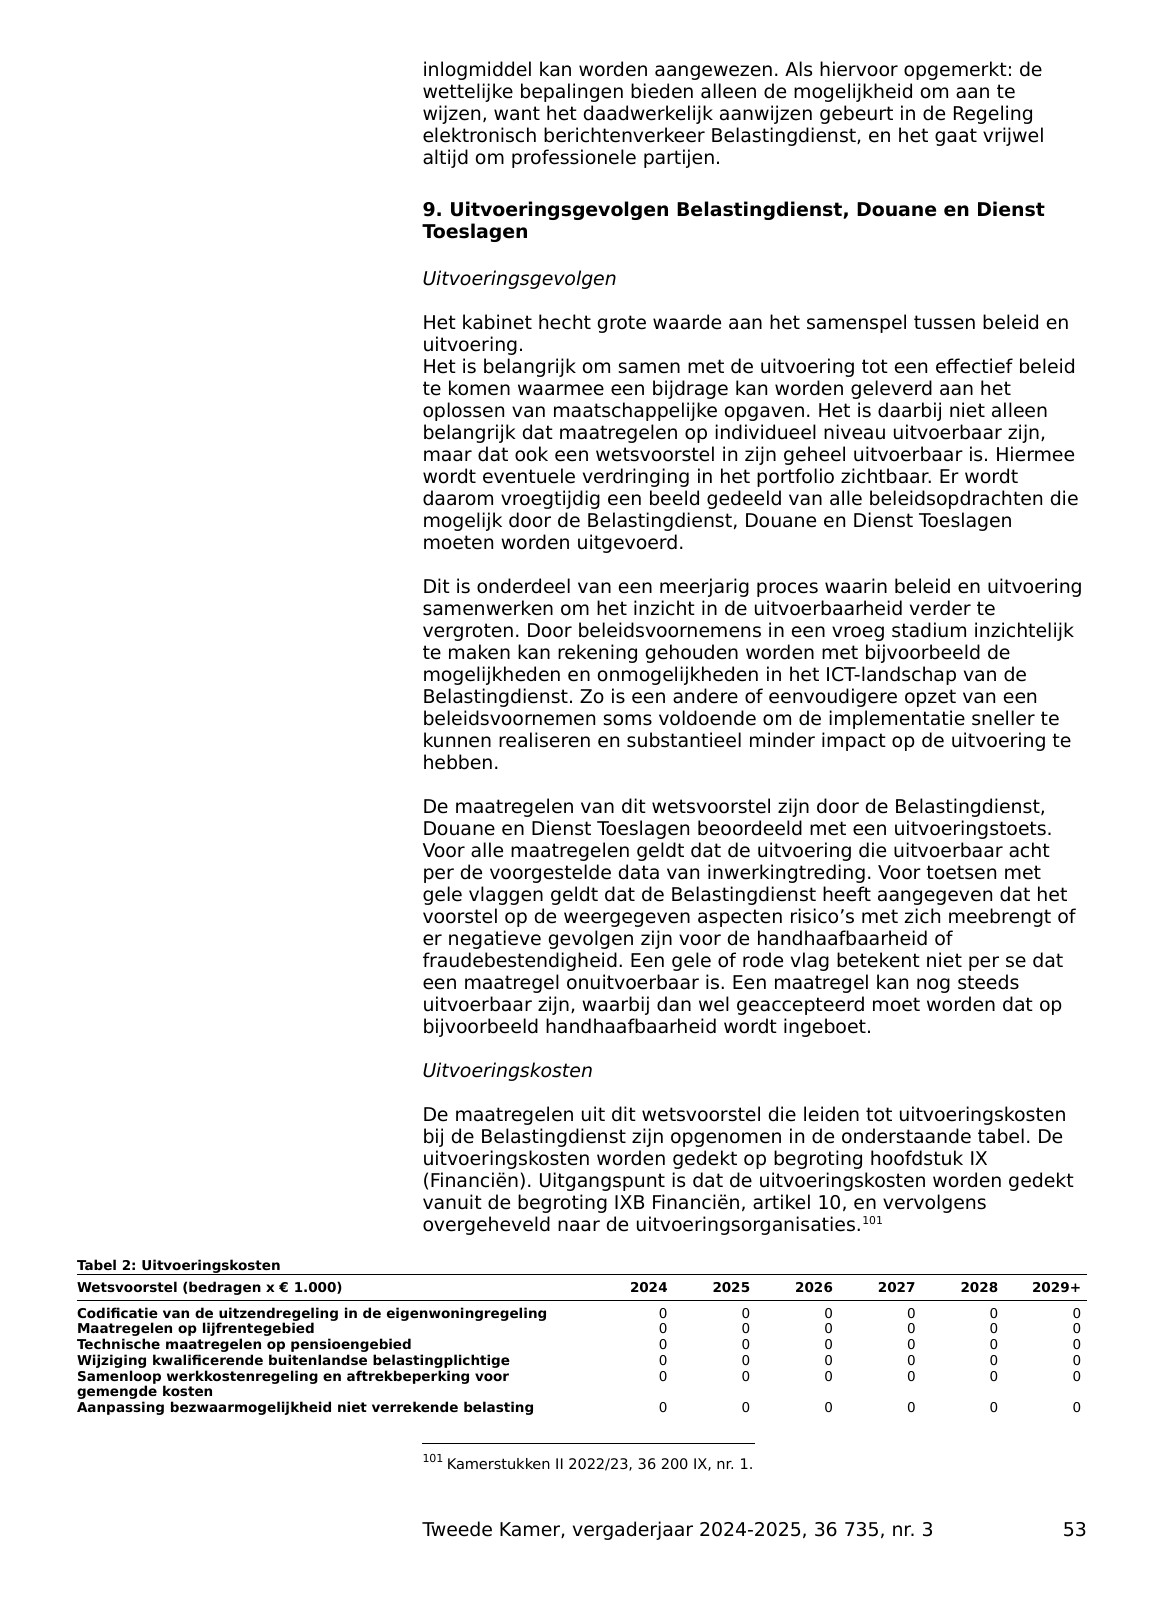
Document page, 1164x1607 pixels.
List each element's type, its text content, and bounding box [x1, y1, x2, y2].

table_cell 2029+ [1004, 1275, 1087, 1300]
text Het kabinet hecht grote waarde aan het samenspel tussen beleid en uitvoering. [422, 312, 1087, 356]
table_cell 0 [921, 1321, 1004, 1337]
table_cell 0 [756, 1337, 838, 1353]
table_cell 0 [756, 1301, 838, 1321]
table_cell Wijziging kwalificerende buitenlandse belastingplichtige [77, 1353, 591, 1368]
table_cell 0 [839, 1400, 921, 1416]
subtitle 9. Uitvoeringsgevolgen Belastingdienst, Douane en Dienst Toeslagen [422, 199, 1087, 243]
table_cell 0 [1004, 1337, 1087, 1353]
table_header Tabel 2: Uitvoeringskosten [77, 1258, 1087, 1274]
table_cell 0 [591, 1301, 673, 1321]
table_cell 0 [1004, 1353, 1087, 1368]
table_cell 0 [921, 1369, 1004, 1400]
table_cell 0 [673, 1369, 756, 1400]
table_cell 0 [673, 1400, 756, 1416]
table_cell 0 [756, 1400, 838, 1416]
table_cell 0 [591, 1400, 673, 1416]
text inlogmiddel kan worden aangewezen. Als hiervoor opgemerkt: de wettelijke bepalingen bieden alleen de mogelijkheid om aan te wijzen, want het daadwerkelijk aanwijzen gebeurt in de Regeling elektronisch berichtenverkeer Belastingdienst, en het gaat vrijwel altijd om professionele partijen. [422, 59, 1087, 169]
text Kamerstukken II 2022/23, 36 200 IX, nr. 1. [422, 1452, 1087, 1474]
table_cell 0 [591, 1353, 673, 1368]
table_cell 0 [591, 1369, 673, 1400]
table_cell 2028 [921, 1275, 1004, 1300]
table_cell 0 [756, 1321, 838, 1337]
table_cell Technische maatregelen op pensioengebied [77, 1337, 591, 1353]
table_cell 0 [591, 1337, 673, 1353]
table_cell 0 [921, 1400, 1004, 1416]
text De maatregelen van dit wetsvoorstel zijn door de Belastingdienst, Douane en Dienst Toeslagen beoordeeld met een uitvoeringstoets. Voor alle maatregelen geldt dat de uitvoering die uitvoerbaar acht per de voorgestelde data van inwerkingtreding. Voor toetsen met gele vlaggen geldt dat de Belastingdienst heeft aangegeven dat het voorstel op de weergegeven aspecten risico’s met zich meebrengt of er negatieve gevolgen zijn voor de handhaafbaarheid of fraudebestendigheid. Een gele of rode vlag betekent niet per se dat een maatregel onuitvoerbaar is. Een maatregel kan nog steeds uitvoerbaar zijn, waarbij dan wel geaccepteerd moet worden dat op bijvoorbeeld handhaafbaarheid wordt ingeboet. [422, 796, 1087, 1038]
table_cell 0 [591, 1321, 673, 1337]
table_cell 0 [1004, 1321, 1087, 1337]
table_cell Codificatie van de uitzendregeling in de eigenwoningregeling [77, 1301, 591, 1321]
text Het is belangrijk om samen met de uitvoering tot een effectief beleid te komen waarmee een bijdrage kan worden geleverd aan het oplossen van maatschappelijke opgaven. Het is daarbij niet alleen belangrijk dat maatregelen op individueel niveau uitvoerbaar zijn, maar dat ook een wetsvoorstel in zijn geheel uitvoerbaar is. Hiermee wordt eventuele verdringing in het portfolio zichtbaar. Er wordt daarom vroegtijdig een beeld gedeeld van alle beleidsopdrachten die mogelijk door de Belastingdienst, Douane en Dienst Toeslagen moeten worden uitgevoerd. [422, 356, 1087, 554]
table_cell 0 [673, 1337, 756, 1353]
table_cell 0 [1004, 1369, 1087, 1400]
table_cell 0 [921, 1301, 1004, 1321]
table_cell Maatregelen op lijfrentegebied [77, 1321, 591, 1337]
table_cell 0 [839, 1337, 921, 1353]
table_cell 0 [673, 1353, 756, 1368]
table_cell 0 [839, 1369, 921, 1400]
subtitle Uitvoeringskosten [422, 1060, 1087, 1082]
table_cell 0 [839, 1353, 921, 1368]
table_cell 0 [1004, 1301, 1087, 1321]
table_cell 0 [673, 1301, 756, 1321]
table_cell 0 [1004, 1400, 1087, 1416]
table_cell Wetsvoorstel (bedragen x € 1.000) [77, 1275, 591, 1300]
text De maatregelen uit dit wetsvoorstel die leiden tot uitvoeringskosten bij de Belastingdienst zijn opgenomen in de onderstaande tabel. De uitvoeringskosten worden gedekt op begroting hoofdstuk IX (Financiën). Uitgangspunt is dat de uitvoeringskosten worden gedekt vanuit de begroting IXB Financiën, artikel 10, en vervolgens overgeheveld naar de uitvoeringsorganisaties. [422, 1104, 1087, 1236]
table_cell 0 [839, 1301, 921, 1321]
text Dit is onderdeel van een meerjarig proces waarin beleid en uitvoering samenwerken om het inzicht in de uitvoerbaarheid verder te vergroten. Door beleidsvoornemens in een vroeg stadium inzichtelijk te maken kan rekening gehouden worden met bijvoorbeeld de mogelijkheden en onmogelijkheden in het ICT-landschap van de Belastingdienst. Zo is een andere of eenvoudigere opzet van een beleidsvoornemen soms voldoende om de implementatie sneller te kunnen realiseren en substantieel minder impact op de uitvoering te hebben. [422, 576, 1087, 774]
subtitle Uitvoeringsgevolgen [422, 268, 1087, 290]
table_cell 0 [921, 1337, 1004, 1353]
table_cell Samenloop werkkostenregeling en aftrekbeperking voor gemengde kosten [77, 1369, 591, 1400]
table_cell 2026 [756, 1275, 838, 1300]
table_cell Aanpassing bezwaarmogelijkheid niet verrekende belasting [77, 1400, 591, 1416]
table_cell 0 [921, 1353, 1004, 1368]
table_cell 0 [839, 1321, 921, 1337]
table_cell 2025 [673, 1275, 756, 1300]
table_cell 2027 [839, 1275, 921, 1300]
table_cell 0 [756, 1369, 838, 1400]
table_cell 0 [756, 1353, 838, 1368]
table_cell 2024 [591, 1275, 673, 1300]
table_cell 0 [673, 1321, 756, 1337]
